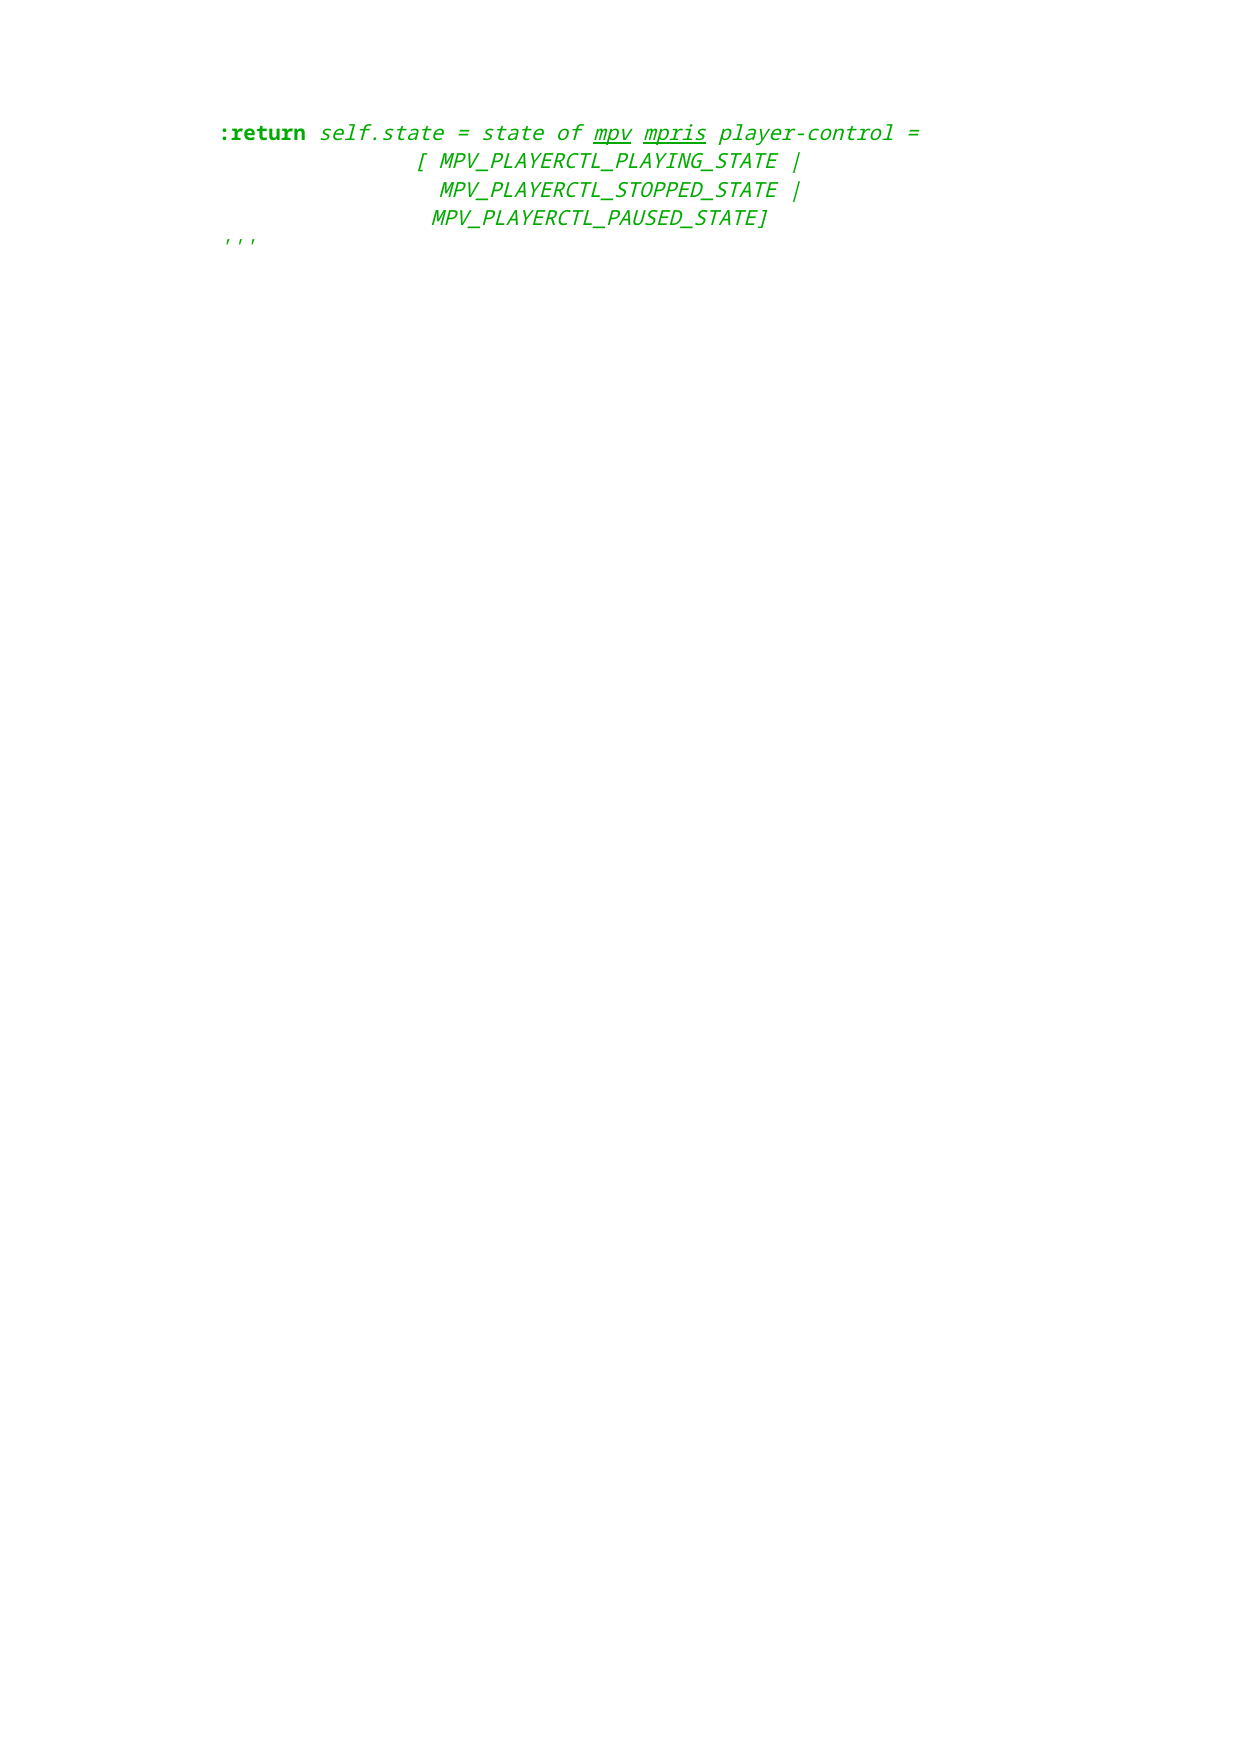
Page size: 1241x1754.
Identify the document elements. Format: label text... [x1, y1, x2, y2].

text ''' [118, 232, 1122, 260]
text MPV_PLAYERCTL_PAUSED_STATE] [118, 203, 1122, 232]
text :return self.state = state of mpv mpris player-control = [ MPV_PLAYERCTL_PLAYING_STATE | MPV_PLAYERCTL_STOPPED_STATE | [118, 118, 1122, 203]
